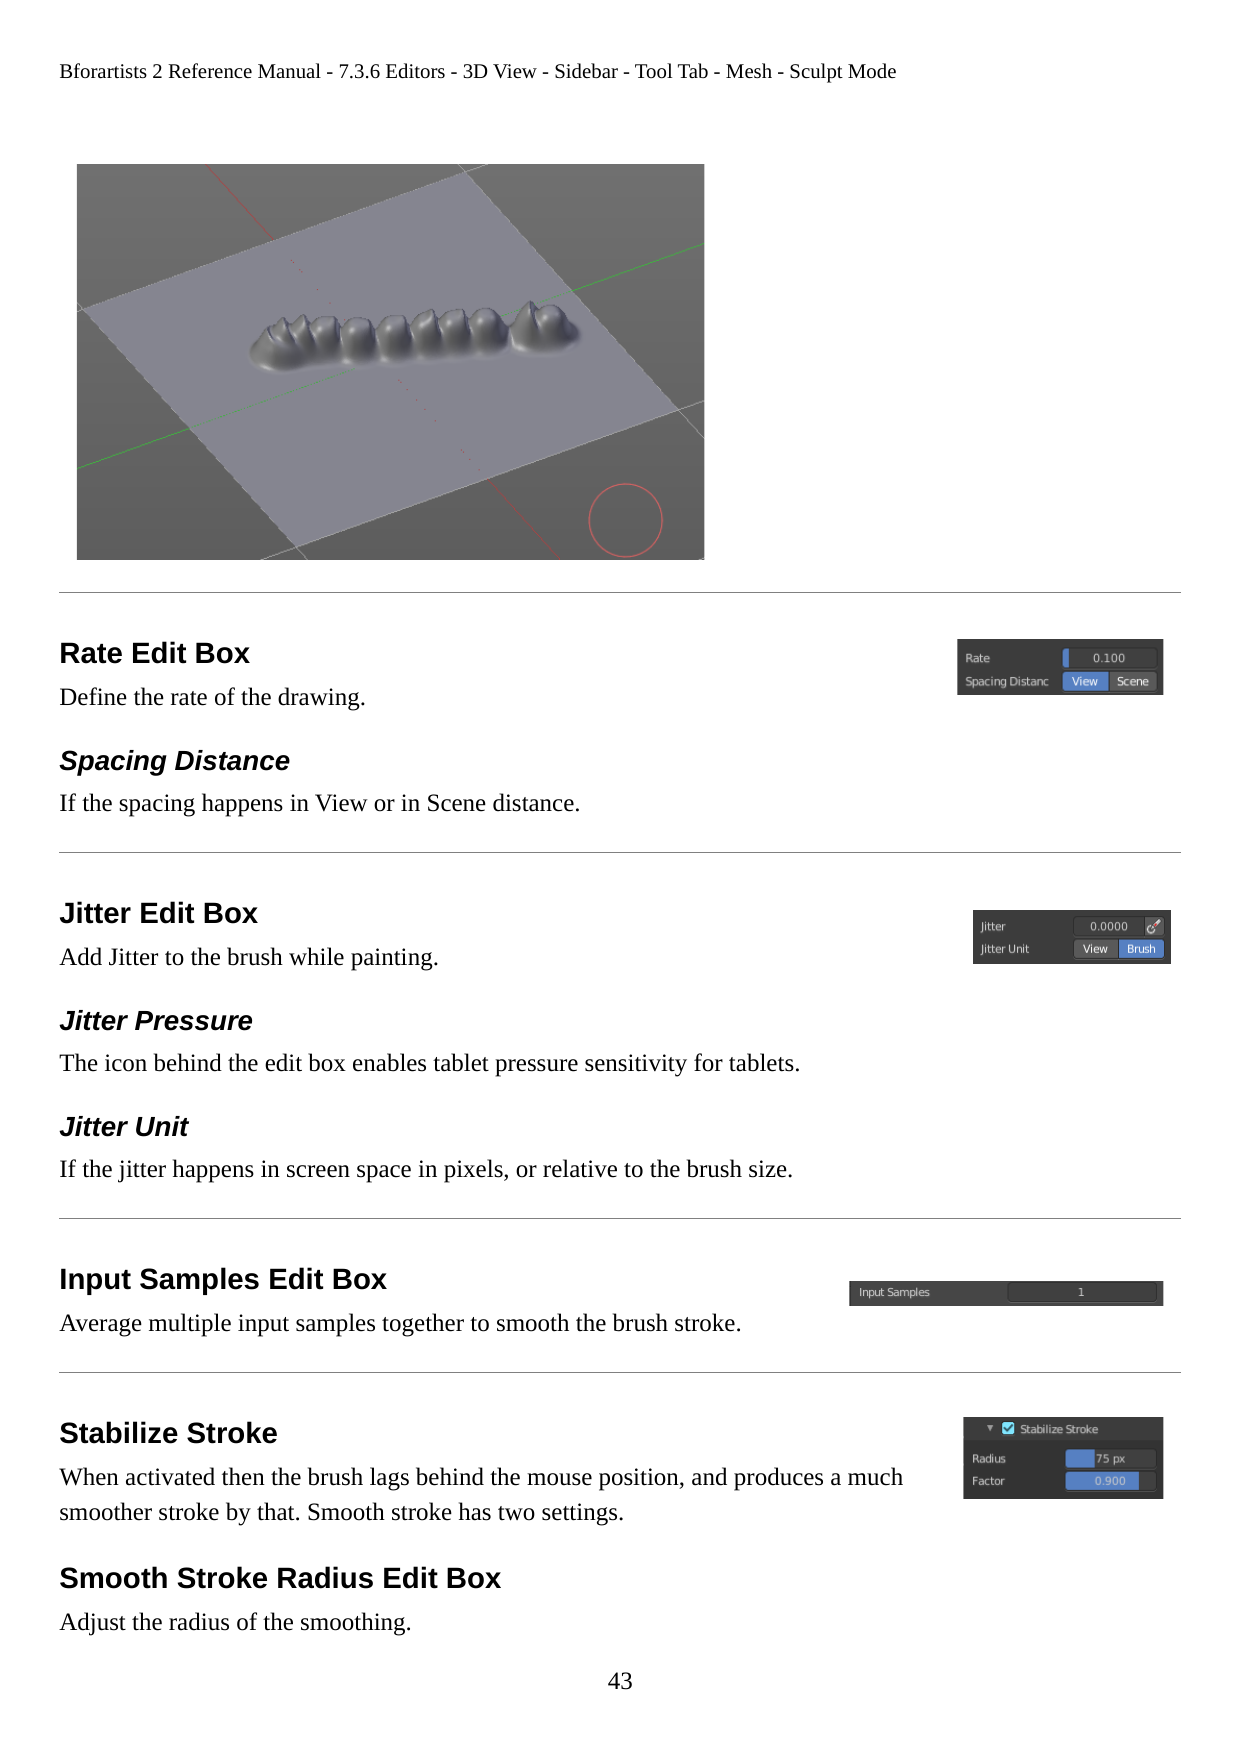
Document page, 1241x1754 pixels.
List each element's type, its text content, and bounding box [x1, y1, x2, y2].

text If the jitter happens in screen space in pixels, or relative to the brush size. [59, 1154, 1181, 1183]
subtitle Smooth Stroke Radius Edit Box [59, 1561, 1181, 1594]
text The icon behind the edit box enables tablet pressure sensitivity for tablets. [59, 1048, 1181, 1077]
text Define the rate of the drawing. [59, 682, 1181, 711]
text Add Jitter to the brush while painting. [59, 942, 1181, 971]
text Average multiple input samples together to smooth the brush stroke. [59, 1308, 1181, 1337]
subtitle Jitter Edit Box [59, 896, 1181, 930]
text If the spacing happens in View or in Scene distance. [59, 788, 1181, 817]
text When activated then the brush lags behind the mouse position, and produces a much smoother stroke by that. Smooth stroke has two settings. [59, 1462, 1181, 1526]
text Adjust the radius of the smoothing. [59, 1607, 1181, 1636]
picture [849, 1281, 1164, 1306]
picture [76, 164, 705, 560]
subtitle Stabilize Stroke [59, 1416, 1181, 1450]
subtitle Input Samples Edit Box [59, 1262, 1181, 1296]
subtitle Jitter Unit [59, 1110, 1181, 1142]
subtitle Jitter Pressure [59, 1004, 1181, 1036]
subtitle Rate Edit Box [59, 636, 1181, 670]
picture [957, 639, 1164, 695]
picture [973, 910, 1171, 964]
picture [963, 1417, 1164, 1499]
subtitle Spacing Distance [59, 744, 1181, 776]
